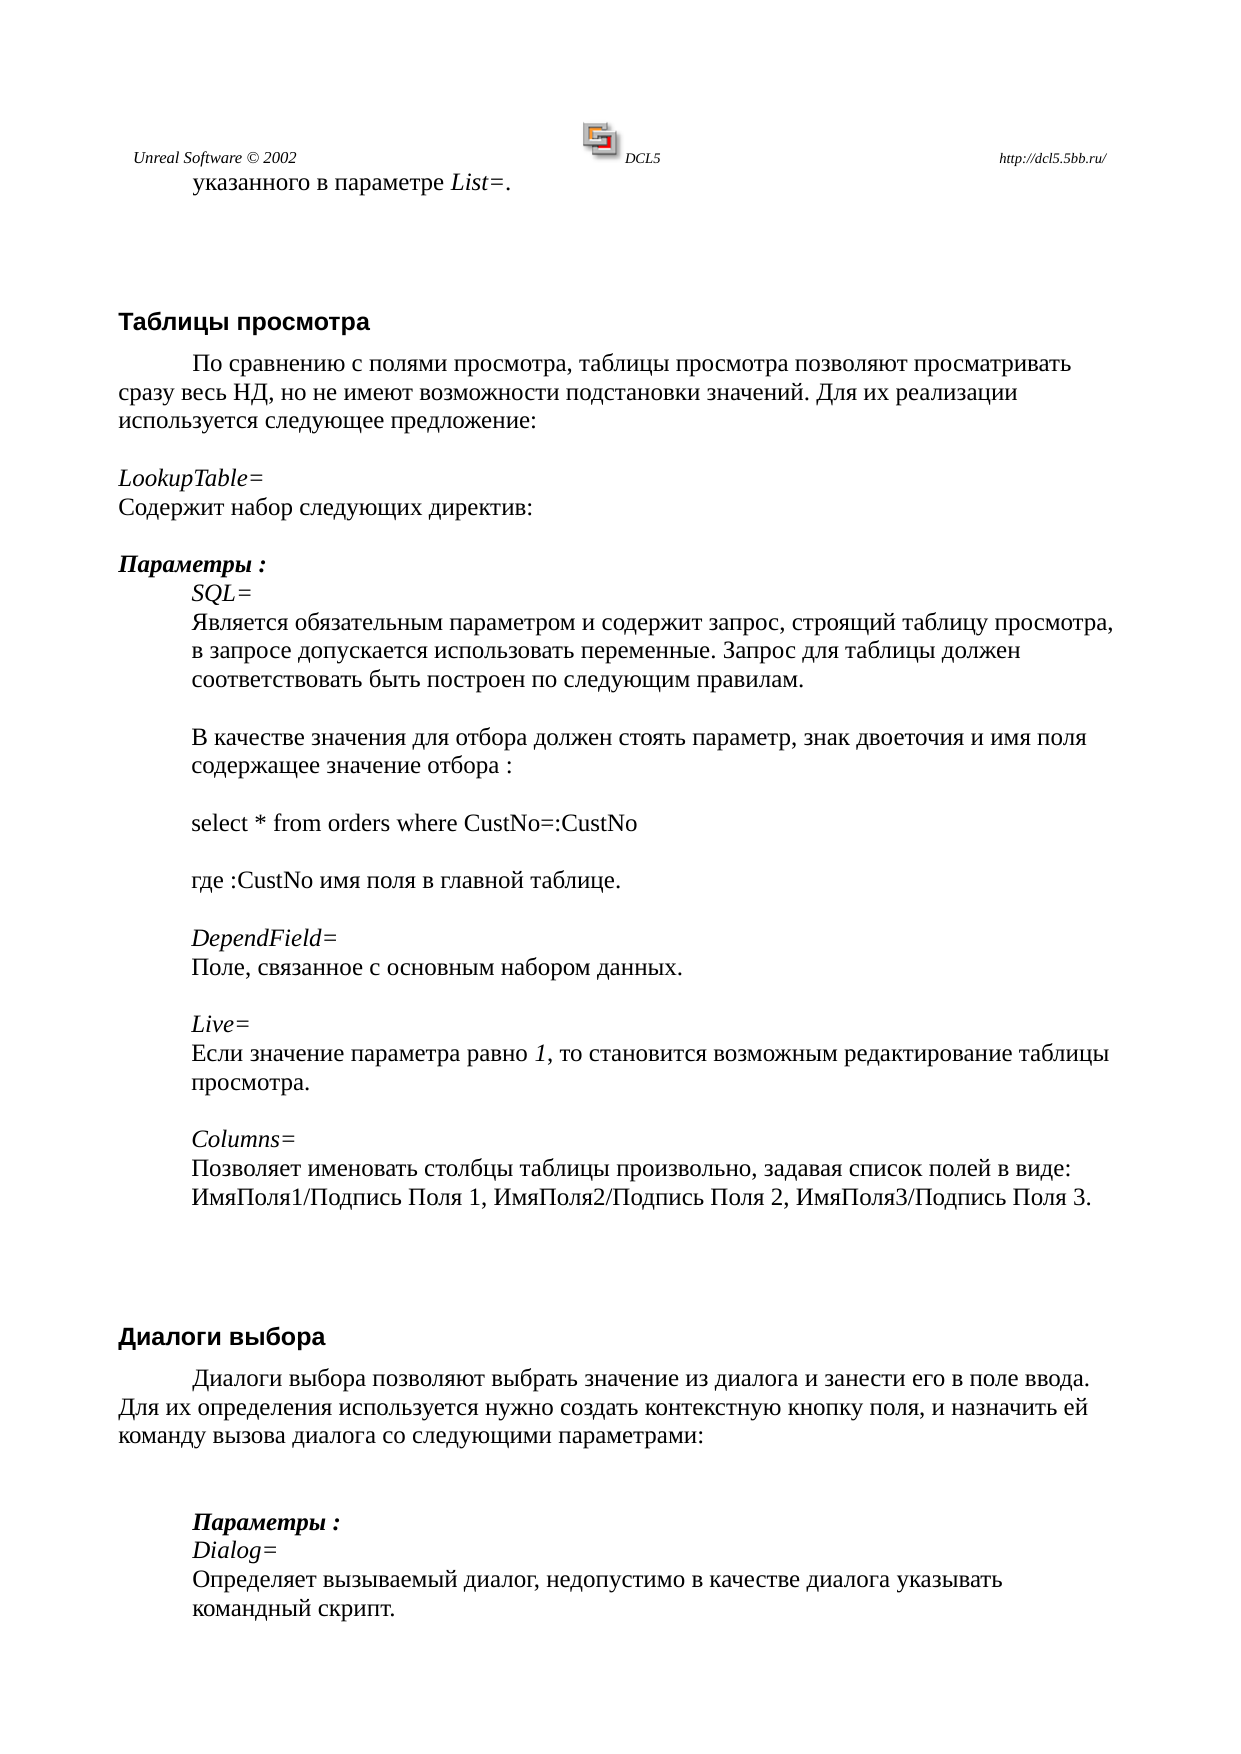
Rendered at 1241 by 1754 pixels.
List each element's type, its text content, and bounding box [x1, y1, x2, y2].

text SQL= [191, 578, 1122, 607]
text Является обязательным параметром и содержит запрос, строящий таблицу просмотра, в запросе допускается использовать переменные. Запрос для таблицы должен соответствовать быть построен по следующим правилам. [191, 607, 1122, 693]
subtitle Таблицы просмотра [118, 307, 1122, 335]
text По сравнению с полями просмотра, таблицы просмотра позволяют просматривать сразу весь НД, но не имеют возможности подстановки значений. Для их реализации используется следующее предложение: [118, 348, 1122, 434]
text Live= [191, 1009, 1122, 1038]
text Параметры : [118, 549, 1122, 578]
text Параметры : [118, 1507, 1122, 1535]
text ИмяПоля1/Подпись Поля 1, ИмяПоля2/Подпись Поля 2, ИмяПоля3/Подпись Поля 3. [191, 1182, 1122, 1210]
text Columns= [191, 1124, 1122, 1153]
subtitle Диалоги выбора [118, 1322, 1122, 1350]
text Содержит набор следующих директив: [118, 492, 1122, 520]
text Dialog= [118, 1535, 1122, 1564]
text В качестве значения для отбора должен стоять параметр, знак двоеточия и имя поля содержащее значение отбора : [191, 722, 1122, 779]
text LookupTable= [118, 463, 1122, 492]
text Если значение параметра равно 1, то становится возможным редактирование таблицы просмотра. [191, 1038, 1122, 1095]
text указанного в параметре List=. [192, 167, 1122, 195]
text select * from orders where CustNo=:CustNo [191, 808, 1122, 837]
text DependField= [191, 923, 1122, 952]
text Определяет вызываемый диалог, недопустимо в качестве диалога указывать командный скрипт. [118, 1564, 1122, 1622]
picture [579, 118, 625, 164]
text где :CustNo имя поля в главной таблице. [191, 865, 1122, 894]
text Поле, связанное с основным набором данных. [191, 952, 1122, 980]
text Позволяет именовать столбцы таблицы произвольно, задавая список полей в виде: [191, 1153, 1122, 1182]
text Диалоги выбора позволяют выбрать значение из диалога и занести его в поле ввода. Для их определения используется нужно создать контекстную кнопку поля, и назначить ей команду вызова диалога со следующими параметрами: [118, 1363, 1122, 1449]
